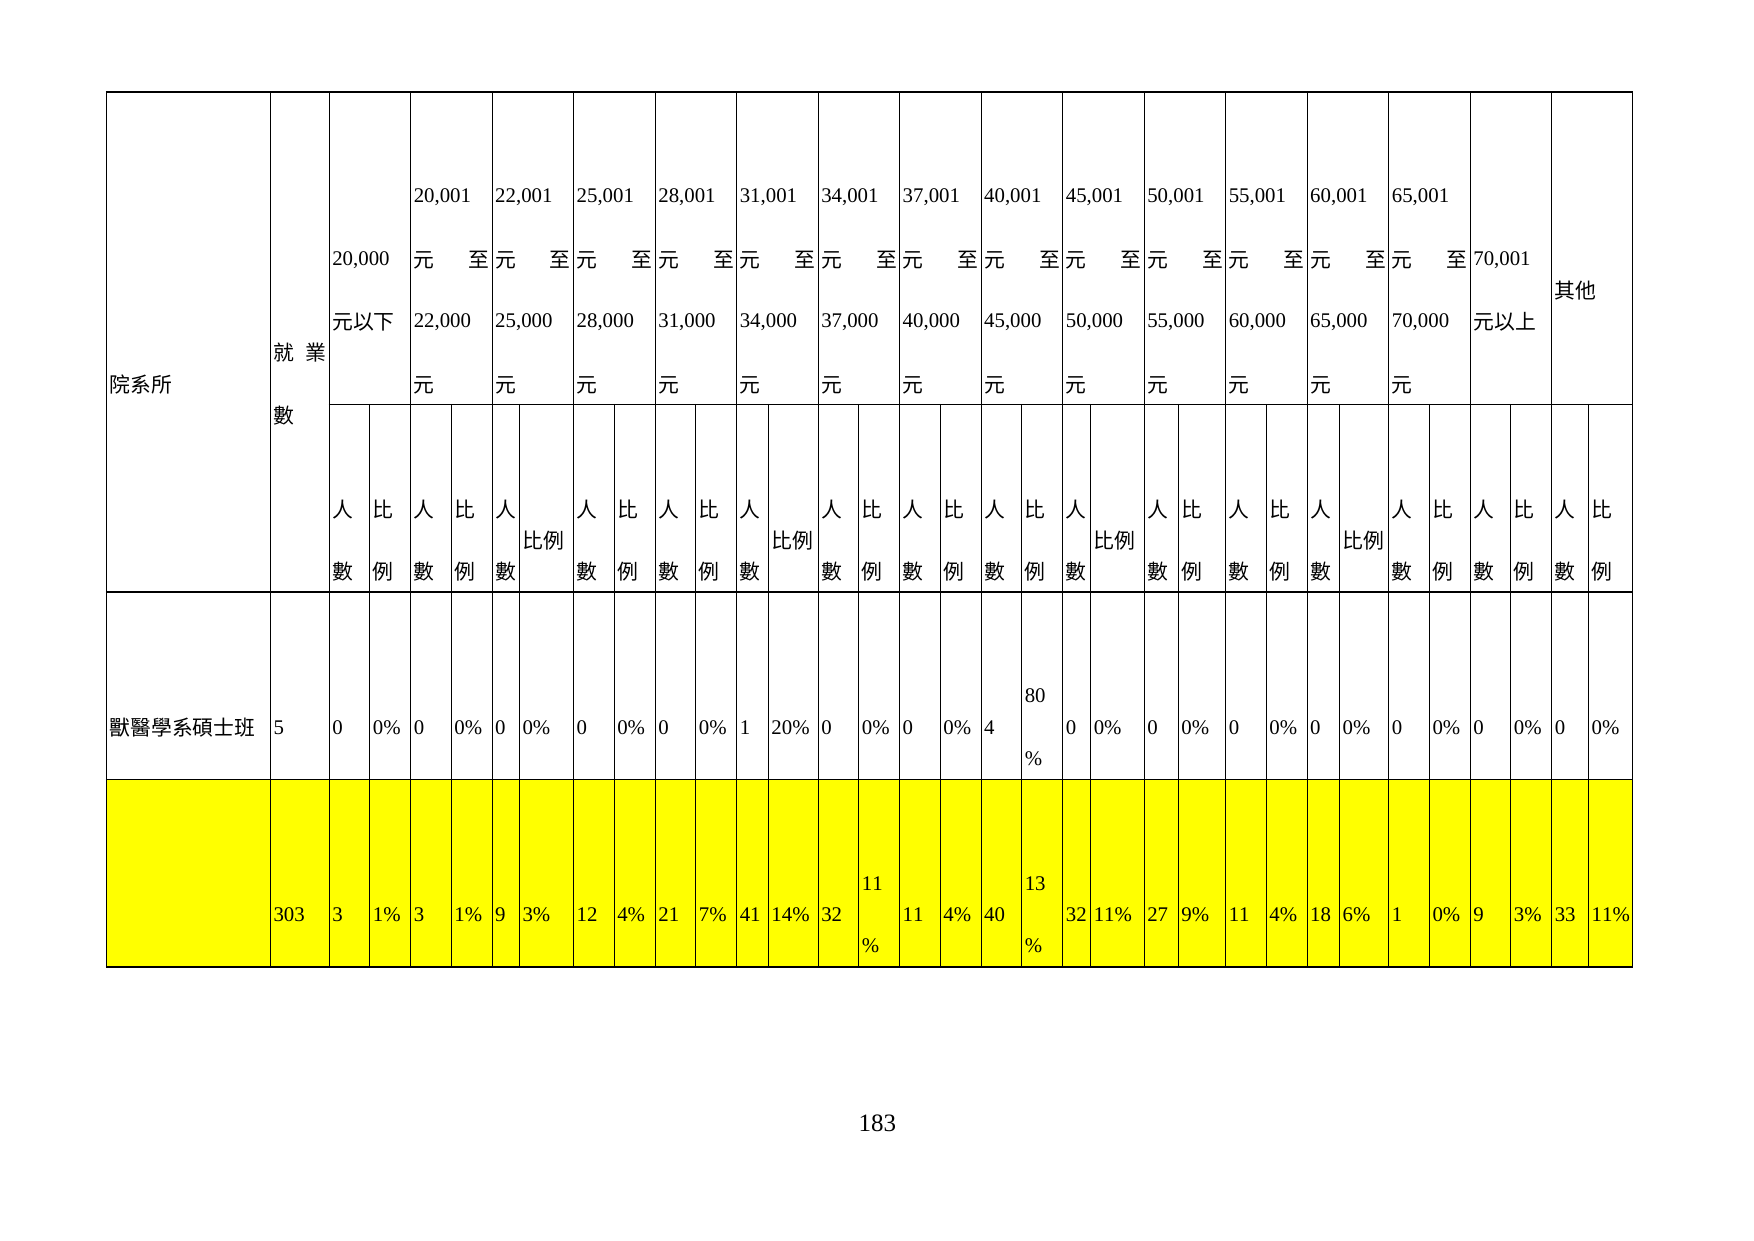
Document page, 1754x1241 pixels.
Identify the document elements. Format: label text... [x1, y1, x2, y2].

table_cell 0 [1145, 593, 1178, 779]
table_cell 0% [370, 593, 410, 779]
table_header 其他 [1552, 93, 1632, 404]
table_cell 3% [520, 780, 573, 966]
table_header 60,001元至65,000元 [1308, 93, 1388, 404]
table_header 65,001元至70,000元 [1389, 93, 1470, 404]
table_cell 人數 [1226, 405, 1266, 591]
table_cell 3 [411, 780, 451, 966]
table_cell 41 [737, 780, 768, 966]
table_cell 1 [737, 593, 768, 779]
table_cell 9% [1179, 780, 1225, 966]
table_cell 人數 [1552, 405, 1588, 591]
table_header 20,000元以下 [330, 93, 410, 404]
table_cell 0 [493, 593, 519, 779]
table_cell 人數 [1389, 405, 1429, 591]
table_cell 0 [1308, 593, 1339, 779]
table_cell 人數 [982, 405, 1021, 591]
table_cell 4 [982, 593, 1021, 779]
table_cell 比例 [1022, 405, 1062, 591]
table_cell 人數 [1471, 405, 1510, 591]
table_cell 0% [1340, 593, 1388, 779]
table_cell 人數 [737, 405, 768, 591]
table_cell 1% [370, 780, 410, 966]
table_cell [107, 780, 270, 966]
table_cell 比例 [370, 405, 410, 591]
table_cell 33 [1552, 780, 1588, 966]
table_cell 比例 [452, 405, 492, 591]
table_cell 4% [615, 780, 655, 966]
table_cell 人數 [574, 405, 614, 591]
table_cell 獸醫學系碩士班 [107, 593, 270, 779]
table_cell 人數 [819, 405, 858, 591]
table_cell 0 [411, 593, 451, 779]
table_cell 11 [900, 780, 940, 966]
table_cell 比例 [1179, 405, 1225, 591]
table_header 28,001元至31,000元 [656, 93, 736, 404]
table_cell 7% [696, 780, 736, 966]
table_cell 32 [819, 780, 858, 966]
table_cell 11% [1091, 780, 1144, 966]
table_cell 人數 [1308, 405, 1339, 591]
table_header 20,001元至22,000元 [411, 93, 492, 404]
table_cell 比例 [859, 405, 899, 591]
table_cell 6% [1340, 780, 1388, 966]
table_cell 人數 [900, 405, 940, 591]
table_cell 0% [1430, 780, 1470, 966]
table_cell 0 [574, 593, 614, 779]
table_cell 18 [1308, 780, 1339, 966]
table_cell 27 [1145, 780, 1178, 966]
table_cell 80% [1022, 593, 1062, 779]
table_cell 0% [696, 593, 736, 779]
table_cell 20% [769, 593, 818, 779]
table_cell 0% [1091, 593, 1144, 779]
table_cell 11% [859, 780, 899, 966]
table_cell 0 [330, 593, 369, 779]
table_header 31,001元至34,000元 [737, 93, 818, 404]
table_cell 比例 [1091, 405, 1144, 591]
table_cell 比例 [615, 405, 655, 591]
table_cell 12 [574, 780, 614, 966]
table_cell 3 [330, 780, 369, 966]
table_cell 人數 [1145, 405, 1178, 591]
table_cell 比例 [520, 405, 573, 591]
table_header 55,001元至60,000元 [1226, 93, 1307, 404]
table_cell 14% [769, 780, 818, 966]
table_cell 0 [1226, 593, 1266, 779]
table_cell 0% [859, 593, 899, 779]
table_cell 比例 [1430, 405, 1470, 591]
table_cell 0% [452, 593, 492, 779]
table_cell 0 [656, 593, 695, 779]
table_cell 13% [1022, 780, 1062, 966]
table_cell 11% [1589, 780, 1632, 966]
table_cell 比例 [1589, 405, 1632, 591]
table_cell 303 [271, 780, 329, 966]
table_header 25,001元至28,000元 [574, 93, 655, 404]
table_cell 人數 [330, 405, 369, 591]
table_header 院系所 [107, 93, 270, 591]
table_cell 比例 [696, 405, 736, 591]
table_cell 0 [1389, 593, 1429, 779]
table_header 50,001元至55,000元 [1145, 93, 1225, 404]
table_cell 9 [493, 780, 519, 966]
table_cell 0% [1267, 593, 1307, 779]
table_cell 0% [1589, 593, 1632, 779]
table_cell 人數 [411, 405, 451, 591]
table_cell 0% [1430, 593, 1470, 779]
table_cell 0 [1471, 593, 1510, 779]
table_header 70,001元以上 [1471, 93, 1551, 404]
table_header 37,001元至40,000元 [900, 93, 981, 404]
table_cell 21 [656, 780, 695, 966]
table_cell 人數 [656, 405, 695, 591]
table_cell 32 [1063, 780, 1090, 966]
table_cell 0% [1511, 593, 1551, 779]
table_header 34,001元至37,000元 [819, 93, 899, 404]
table_cell 0 [819, 593, 858, 779]
table_cell 比例 [941, 405, 981, 591]
table_cell 人數 [493, 405, 519, 591]
table_header 40,001元至45,000元 [982, 93, 1062, 404]
table_header 就業數 [271, 93, 329, 591]
table_cell 1 [1389, 780, 1429, 966]
table_cell 0% [615, 593, 655, 779]
table_cell 0% [520, 593, 573, 779]
table_cell 9 [1471, 780, 1510, 966]
table_cell 比例 [769, 405, 818, 591]
table_cell 5 [271, 593, 329, 779]
table_cell 4% [941, 780, 981, 966]
table_cell 0 [1552, 593, 1588, 779]
table_cell 0 [1063, 593, 1090, 779]
table_cell 11 [1226, 780, 1266, 966]
table_cell 比例 [1511, 405, 1551, 591]
table_cell 40 [982, 780, 1021, 966]
table_cell 比例 [1267, 405, 1307, 591]
table_cell 1% [452, 780, 492, 966]
table_cell 4% [1267, 780, 1307, 966]
table_cell 0% [941, 593, 981, 779]
table_cell 人數 [1063, 405, 1090, 591]
table_header 22,001元至25,000元 [493, 93, 573, 404]
table_cell 3% [1511, 780, 1551, 966]
table_cell 0% [1179, 593, 1225, 779]
table_header 45,001元至50,000元 [1063, 93, 1144, 404]
table_cell 比例 [1340, 405, 1388, 591]
table_cell 0 [900, 593, 940, 779]
